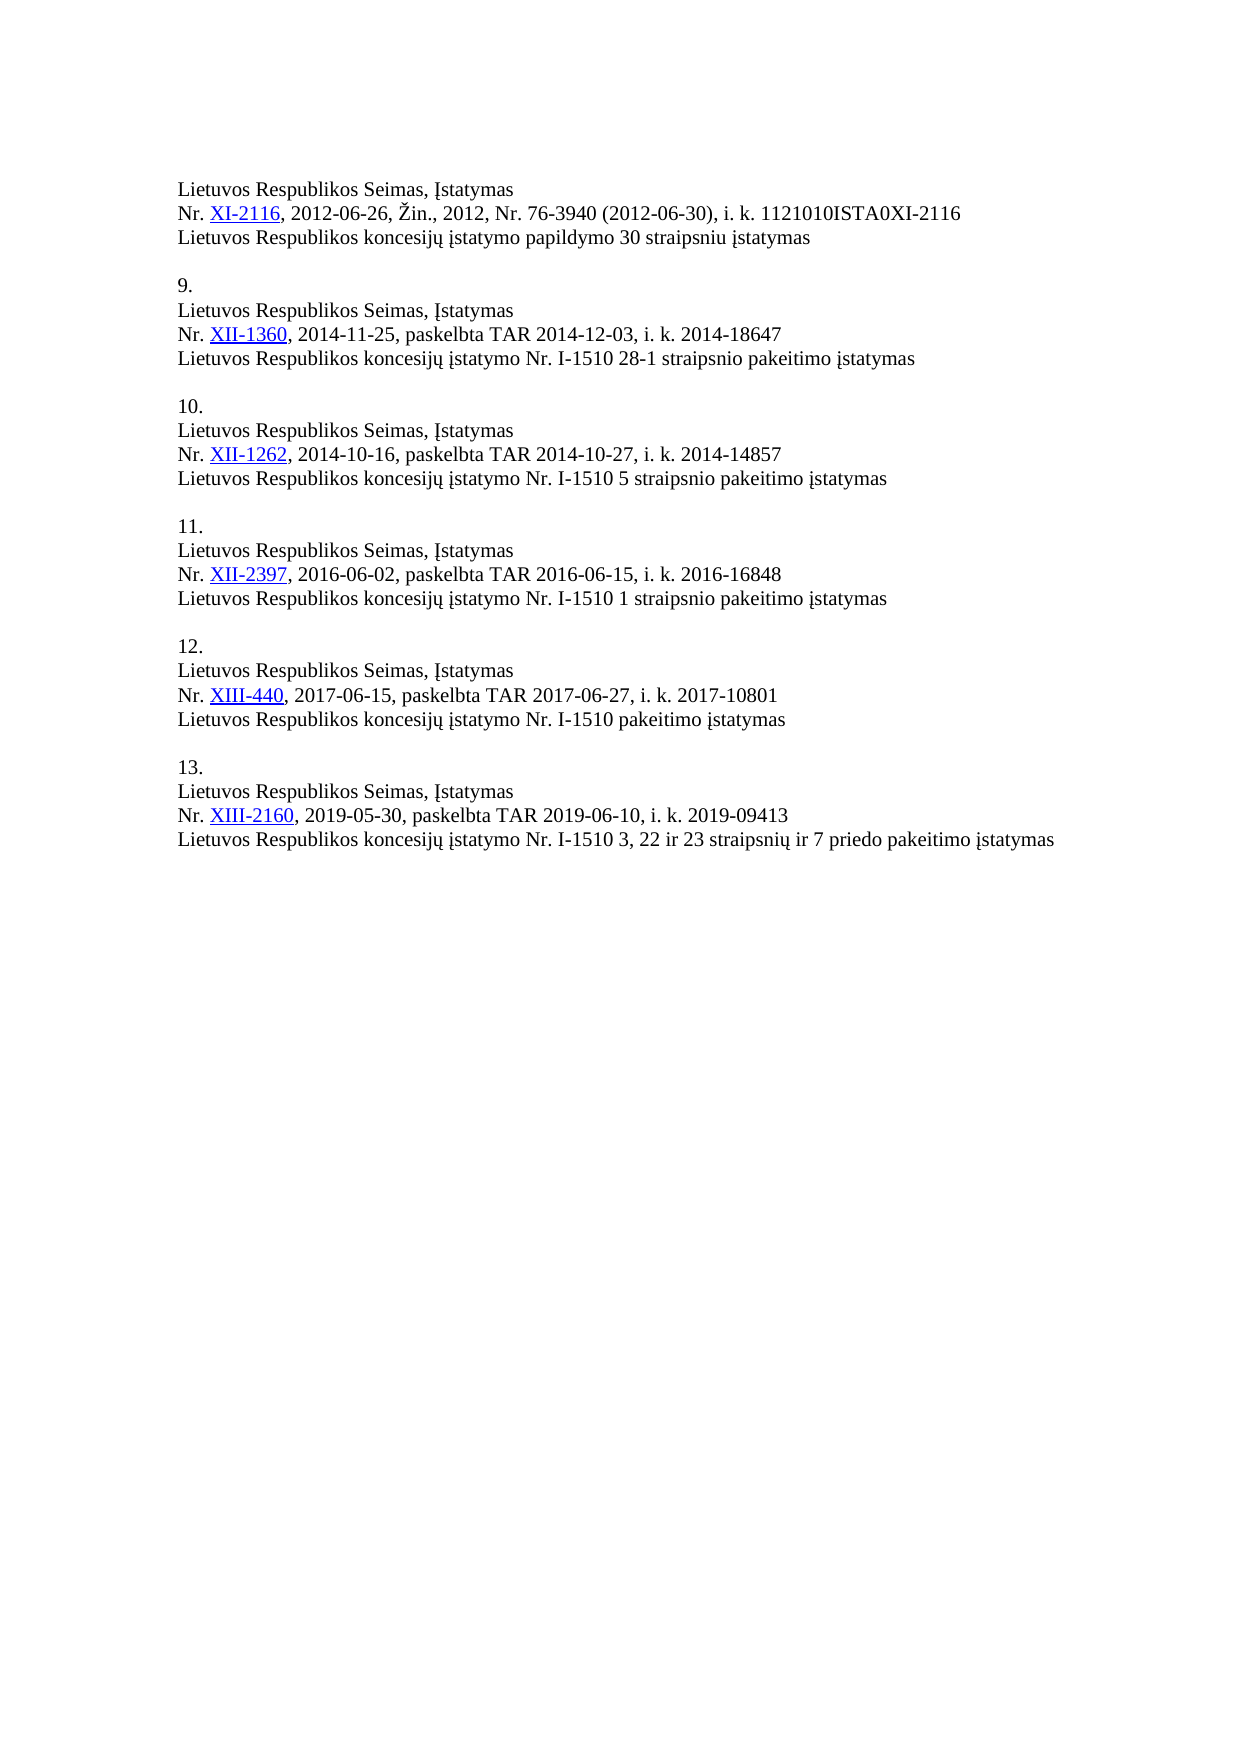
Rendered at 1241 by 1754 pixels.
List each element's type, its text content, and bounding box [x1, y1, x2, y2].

text 10. [177, 394, 1181, 418]
text Lietuvos Respublikos koncesijų įstatymo Nr. I-1510 1 straipsnio pakeitimo įstatymas [177, 586, 1181, 610]
text 13. [177, 755, 1181, 779]
text 11. [177, 514, 1181, 538]
text Lietuvos Respublikos koncesijų įstatymo Nr. I-1510 5 straipsnio pakeitimo įstatymas [177, 466, 1181, 490]
text Nr. XIII-440, 2017-06-15, paskelbta TAR 2017-06-27, i. k. 2017-10801 [177, 682, 1181, 707]
text Lietuvos Respublikos koncesijų įstatymo Nr. I-1510 28-1 straipsnio pakeitimo įstatymas [177, 346, 1181, 370]
text 9. [177, 273, 1181, 297]
text Nr. XII-1360, 2014-11-25, paskelbta TAR 2014-12-03, i. k. 2014-18647 [177, 322, 1181, 346]
text Lietuvos Respublikos koncesijų įstatymo Nr. I-1510 3, 22 ir 23 straipsnių ir 7 priedo pakeitimo įstatymas [177, 827, 1181, 851]
text Lietuvos Respublikos Seimas, Įstatymas [177, 658, 1181, 682]
text Nr. XIII-2160, 2019-05-30, paskelbta TAR 2019-06-10, i. k. 2019-09413 [177, 803, 1181, 827]
text Lietuvos Respublikos Seimas, Įstatymas [177, 177, 1181, 201]
text Nr. XI-2116, 2012-06-26, Žin., 2012, Nr. 76-3940 (2012-06-30), i. k. 1121010ISTA0XI-2116 [177, 201, 1181, 225]
text Lietuvos Respublikos Seimas, Įstatymas [177, 297, 1181, 322]
text Lietuvos Respublikos Seimas, Įstatymas [177, 538, 1181, 562]
text 12. [177, 634, 1181, 658]
text Lietuvos Respublikos koncesijų įstatymo Nr. I-1510 pakeitimo įstatymas [177, 707, 1181, 731]
text Nr. XII-1262, 2014-10-16, paskelbta TAR 2014-10-27, i. k. 2014-14857 [177, 442, 1181, 466]
text Lietuvos Respublikos Seimas, Įstatymas [177, 779, 1181, 803]
text Lietuvos Respublikos Seimas, Įstatymas [177, 418, 1181, 442]
text Lietuvos Respublikos koncesijų įstatymo papildymo 30 straipsniu įstatymas [177, 225, 1181, 249]
text Nr. XII-2397, 2016-06-02, paskelbta TAR 2016-06-15, i. k. 2016-16848 [177, 562, 1181, 586]
